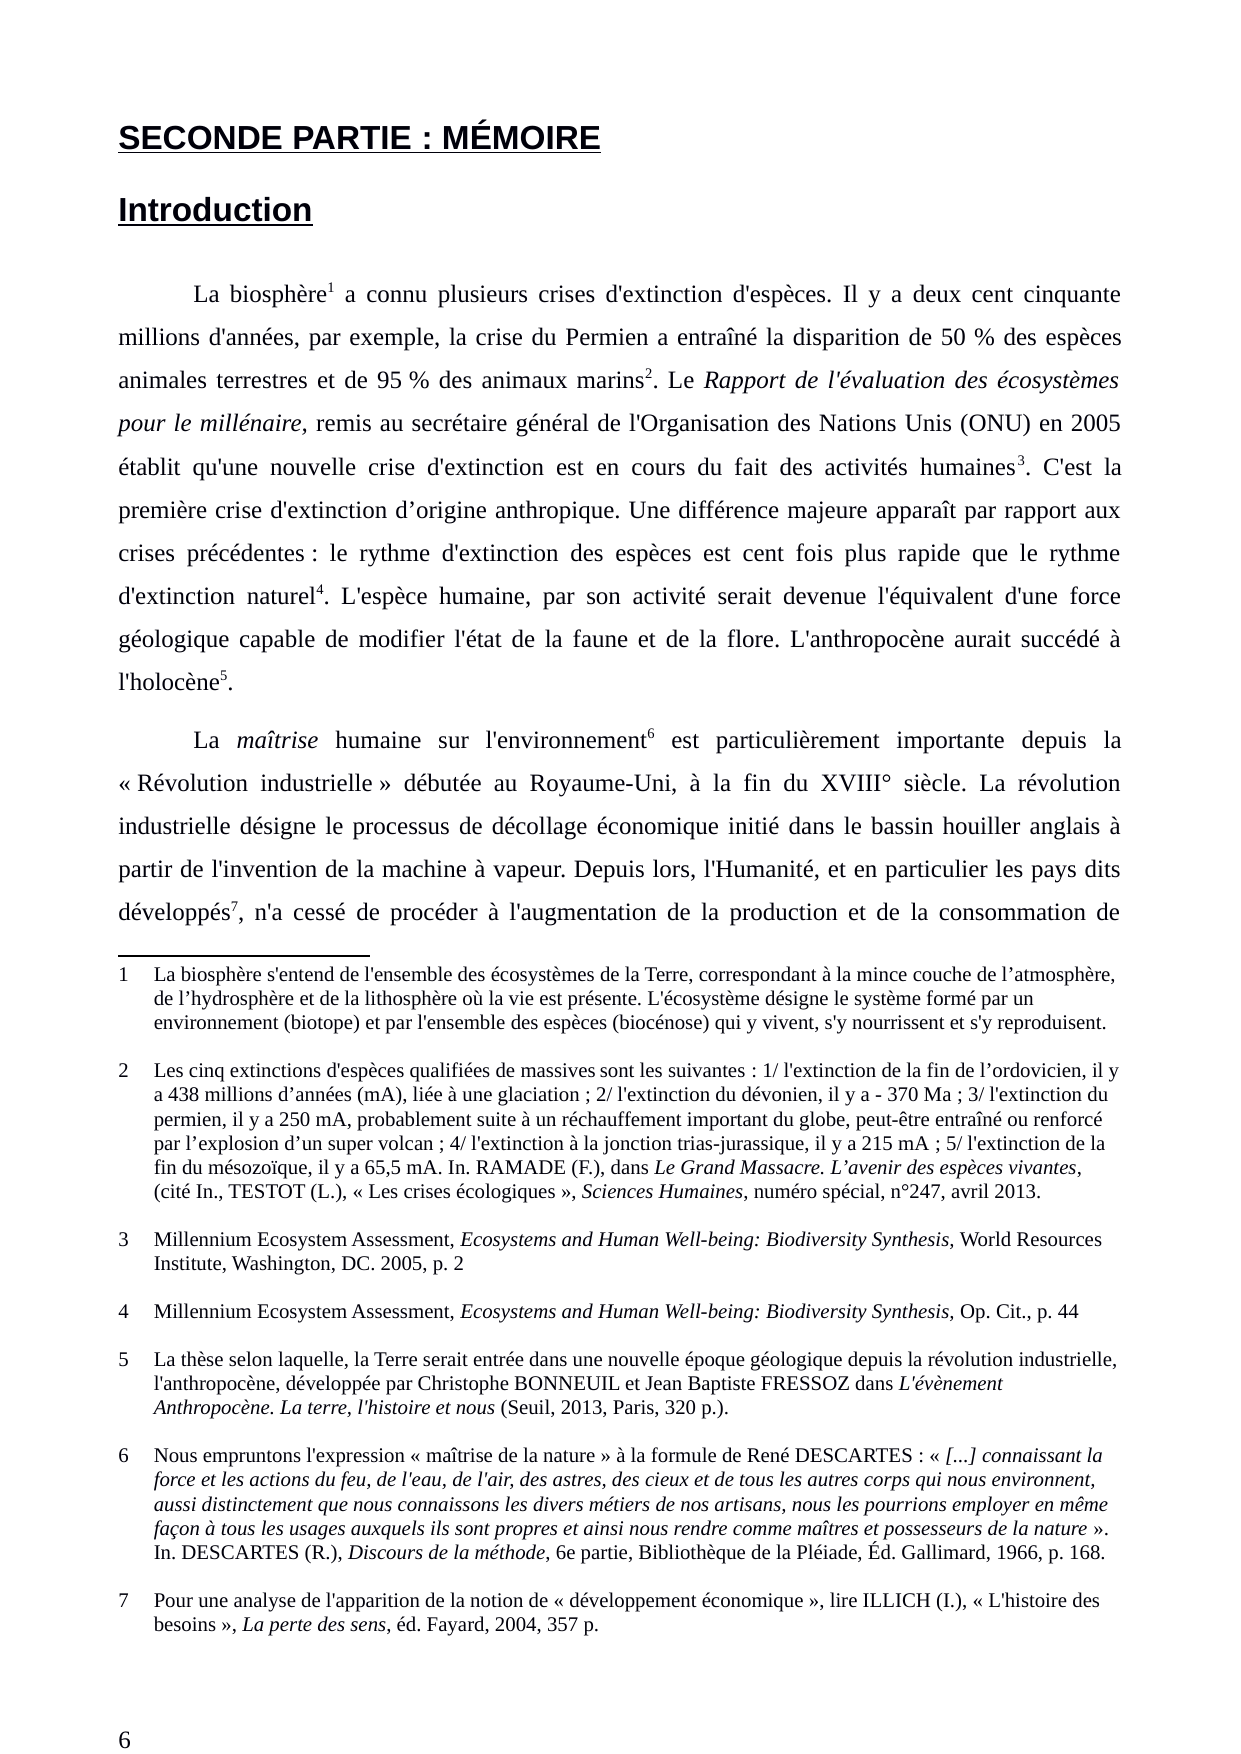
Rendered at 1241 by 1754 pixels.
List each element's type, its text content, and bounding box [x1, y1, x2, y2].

text La maîtrise humaine sur l'environnement est particulièrement importante depuis la « Révolution industrielle » débutée au Royaume-Uni, à la fin du XVIII° siècle. La révolution industrielle désigne le processus de décollage économique initié dans le bassin houiller anglais à partir de l'invention de la machine à vapeur. Depuis lors, l'Humanité, et en particulier les pays dits développés, n'a cessé de procéder à l'augmentation de la production et de la consommation de [118, 725, 1122, 926]
text Millennium Ecosystem Assessment, Ecosystems and Human Well-being: Biodiversity Synthesis, World Resources Institute, Washington, DC. 2005, p. 2 [118, 1227, 1122, 1275]
text Les cinq extinctions d'espèces qualifiées de massives sont les suivantes : 1/ l'extinction de la fin de l’ordovicien, il y a 438 millions d’années (mA), liée à une glaciation ; 2/ l'extinction du dévonien, il y a - 370 Ma ; 3/ l'extinction du permien, il y a 250 mA, probablement suite à un réchauffement important du globe, peut-être entraîné ou renforcé par l’explosion d’un super volcan ; 4/ l'extinction à la jonction trias-jurassique, il y a 215 mA ; 5/ l'extinction de la fin du mésozoïque, il y a 65,5 mA. In. RAMADE (F.), dans Le Grand Massacre. L’avenir des espèces vivantes, (cité In., TESTOT (L.), « Les crises écologiques », Sciences Humaines, numéro spécial, n°247, avril 2013. [118, 1058, 1122, 1203]
text La biosphère a connu plusieurs crises d'extinction d'espèces. Il y a deux cent cinquante millions d'années, par exemple, la crise du Permien a entraîné la disparition de 50 % des espèces animales terrestres et de 95 % des animaux marins. Le Rapport de l'évaluation des écosystèmes pour le millénaire, remis au secrétaire général de l'Organisation des Nations Unis (ONU) en 2005 établit qu'une nouvelle crise d'extinction est en cours du fait des activités humaines. C'est la première crise d'extinction d’origine anthropique. Une différence majeure apparaît par rapport aux crises précédentes : le rythme d'extinction des espèces est cent fois plus rapide que le rythme d'extinction naturel. L'espèce humaine, par son activité serait devenue l'équivalent d'une force géologique capable de modifier l'état de la faune et de la flore. L'anthropocène aurait succédé à l'holocène. [118, 262, 1122, 696]
text SECONDE PARTIE : MÉMOIRE [118, 118, 1122, 157]
text Pour une analyse de l'apparition de la notion de « développement économique », lire ILLICH (I.), « L'histoire des besoins », La perte des sens, éd. Fayard, 2004, 357 p. [118, 1588, 1122, 1636]
text Nous empruntons l'expression « maîtrise de la nature » à la formule de René DESCARTES : « [...] connaissant la force et les actions du feu, de l'eau, de l'air, des astres, des cieux et de tous les autres corps qui nous environnent, aussi distinctement que nous connaissons les divers métiers de nos artisans, nous les pourrions employer en même façon à tous les usages auxquels ils sont propres et ainsi nous rendre comme maîtres et possesseurs de la nature ». In. DESCARTES (R.), Discours de la méthode, 6e partie, Bibliothèque de la Pléiade, Éd. Gallimard, 1966, p. 168. [118, 1443, 1122, 1564]
text Millennium Ecosystem Assessment, Ecosystems and Human Well-being: Biodiversity Synthesis, Op. Cit., p. 44 [118, 1299, 1122, 1323]
text La thèse selon laquelle, la Terre serait entrée dans une nouvelle époque géologique depuis la révolution industrielle, l'anthropocène, développée par Christophe BONNEUIL et Jean Baptiste FRESSOZ dans L'évènement Anthropocène. La terre, l'histoire et nous (Seuil, 2013, Paris, 320 p.). [118, 1347, 1122, 1419]
text La biosphère s'entend de l'ensemble des écosystèmes de la Terre, correspondant à la mince couche de l’atmosphère, de l’hydrosphère et de la lithosphère où la vie est présente. L'écosystème désigne le système formé par un environnement (biotope) et par l'ensemble des espèces (biocénose) qui y vivent, s'y nourrissent et s'y reproduisent. [118, 962, 1122, 1034]
text Introduction [118, 190, 1122, 229]
